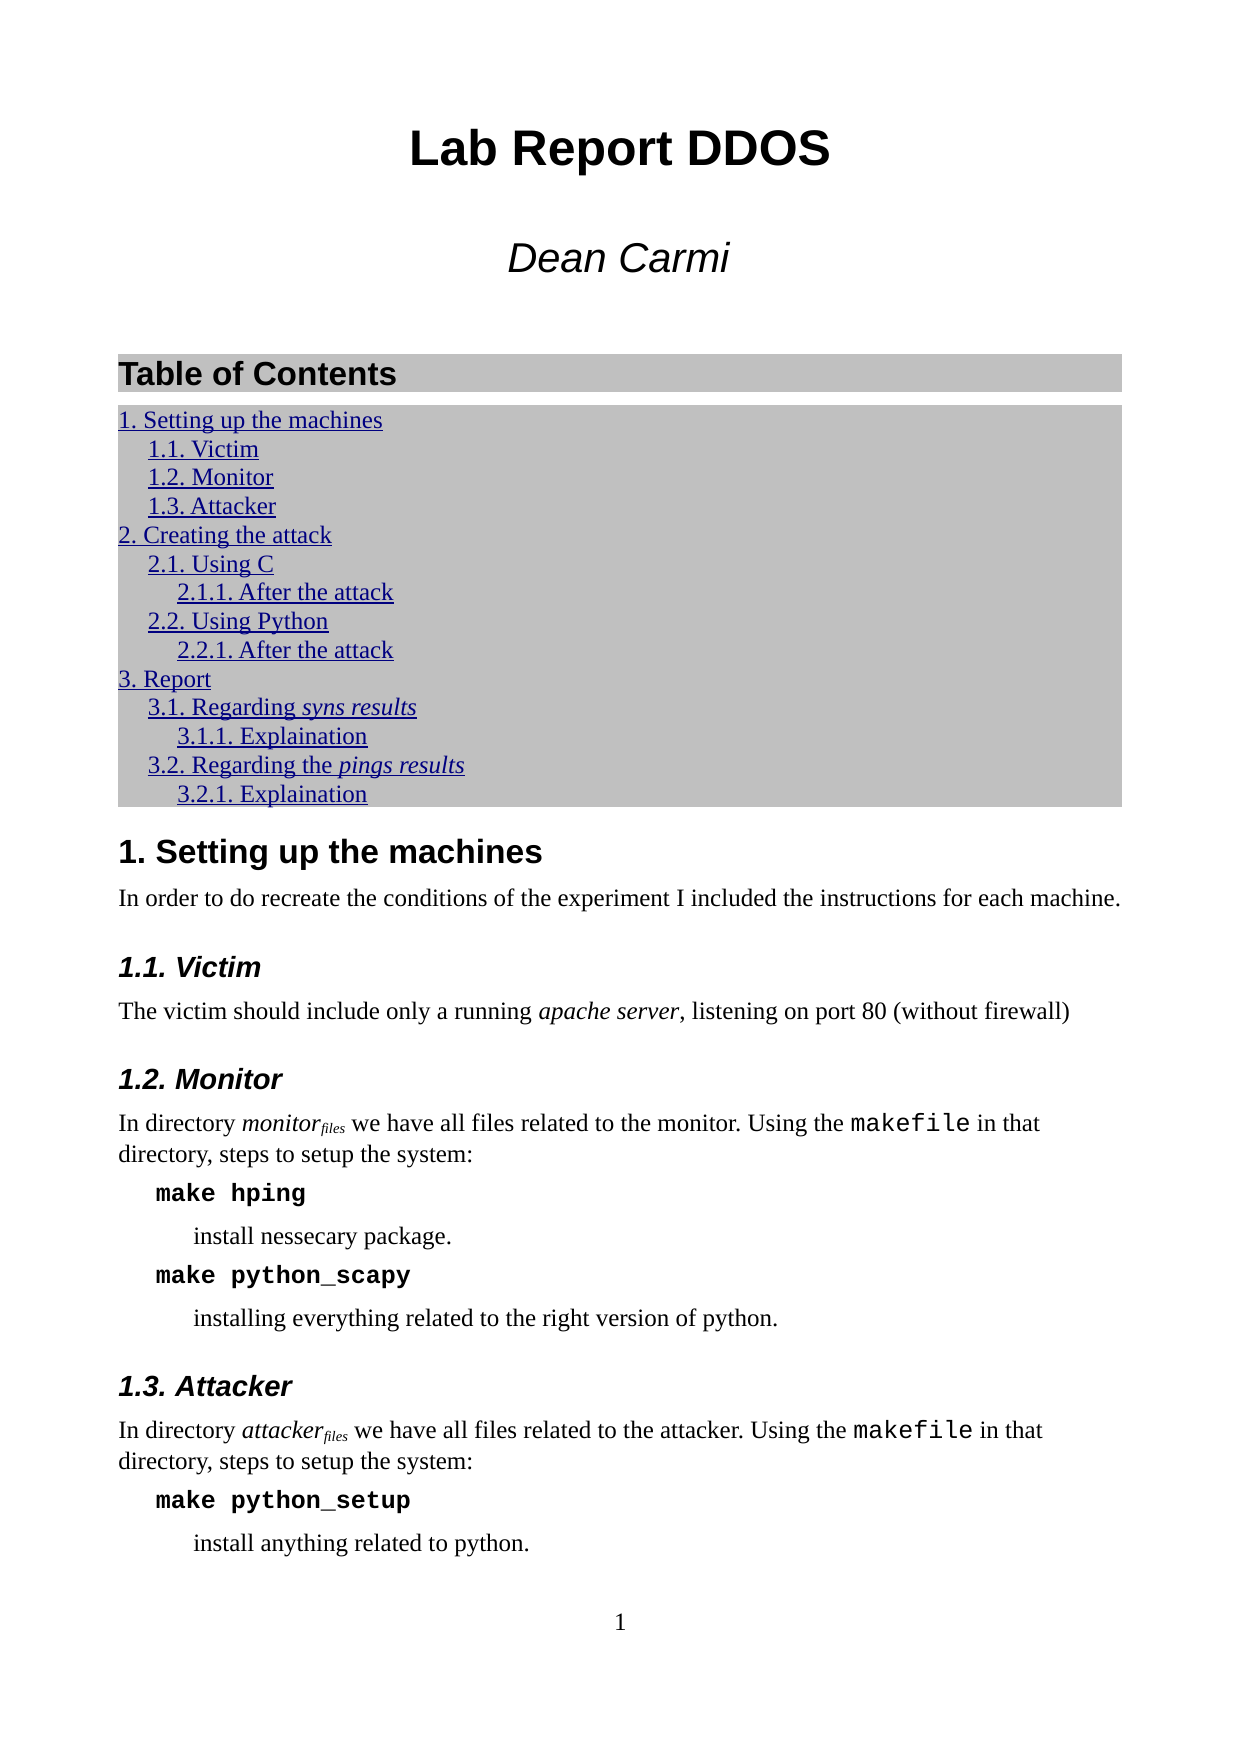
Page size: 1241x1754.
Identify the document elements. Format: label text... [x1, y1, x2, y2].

text In order to do recreate the conditions of the experiment I included the instructions for each machine. [118, 883, 1122, 912]
text 3.2.1. Explaination [177, 779, 1122, 807]
subtitle Victim [118, 950, 1122, 983]
subtitle Attacker [118, 1369, 1122, 1403]
text 3.1. Regarding syns results [148, 692, 1122, 721]
text 3.2. Regarding the pings results [148, 750, 1122, 779]
subtitle Setting up the machines [118, 832, 1122, 871]
text 2.1.1. After the attack [177, 577, 1122, 606]
text The victim should include only a running apache server, listening on port 80 (without firewall) [118, 996, 1122, 1024]
list make hping [118, 1180, 1122, 1208]
text 2. Creating the attack [118, 520, 1122, 549]
text 3.1.1. Explaination [177, 721, 1122, 750]
subtitle Dean Carmi [118, 233, 1122, 281]
subtitle Table of Contents [118, 354, 1122, 392]
text 1.2. Monitor [148, 462, 1122, 491]
title Lab Report DDOS [118, 118, 1122, 176]
list make python_scapy [118, 1262, 1122, 1291]
text 2.2. Using Python [148, 606, 1122, 635]
text 3. Report [118, 664, 1122, 692]
text 1.3. Attacker [148, 491, 1122, 520]
text 1.1. Victim [148, 434, 1122, 462]
subtitle Monitor [118, 1062, 1122, 1096]
list make python_setup [118, 1487, 1122, 1516]
list install anything related to python. [118, 1528, 1122, 1557]
list install nessecary package. [118, 1221, 1122, 1250]
text 2.1. Using C [148, 549, 1122, 577]
text In directory attackerfiles we have all files related to the attacker. Using the makefile in that directory, steps to setup the system: [118, 1415, 1122, 1475]
text 1. Setting up the machines [118, 405, 1122, 434]
text 2.2.1. After the attack [177, 635, 1122, 664]
list installing everything related to the right version of python. [118, 1303, 1122, 1332]
text In directory monitorfiles we have all files related to the monitor. Using the makefile in that directory, steps to setup the system: [118, 1108, 1122, 1168]
